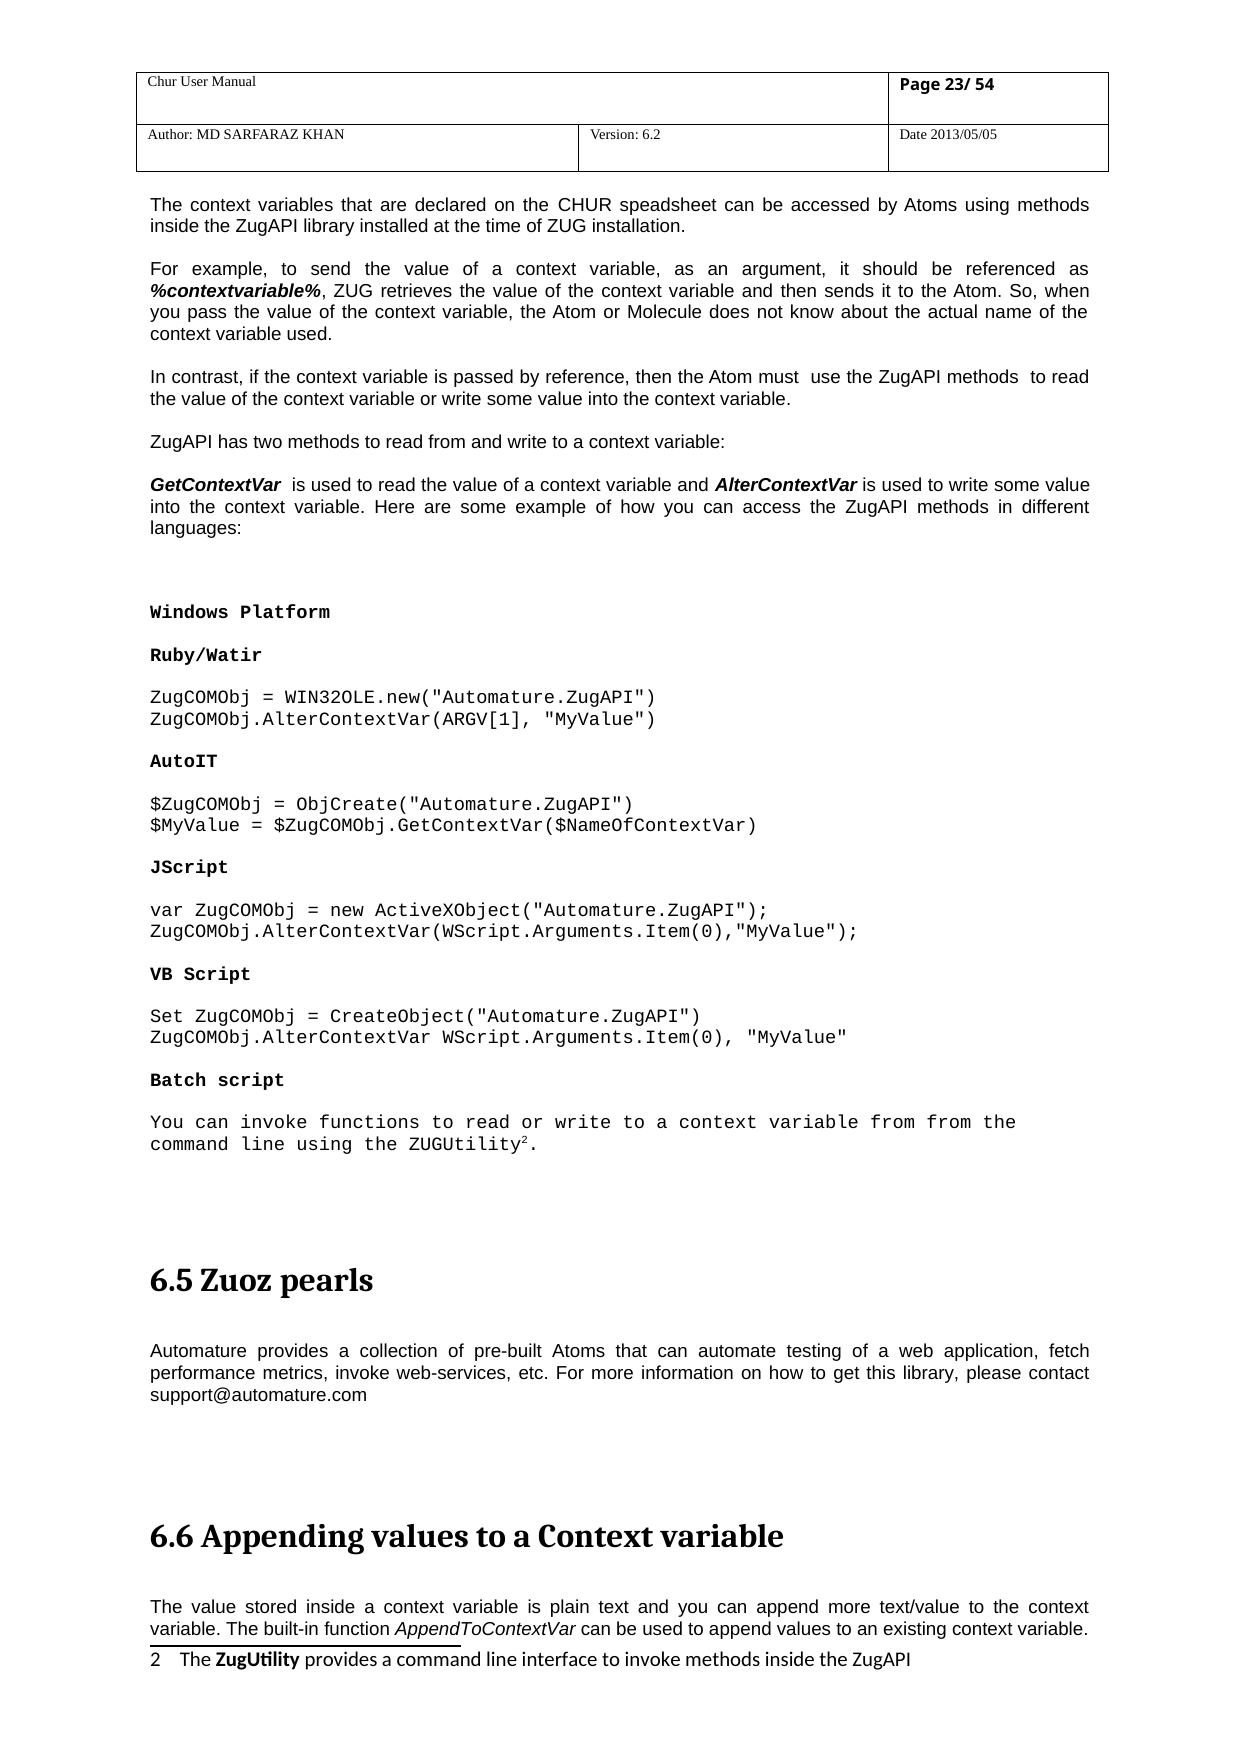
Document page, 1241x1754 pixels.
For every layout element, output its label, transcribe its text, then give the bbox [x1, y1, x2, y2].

subtitle 6.6 Appending values to a Context variable [150, 1517, 1090, 1556]
text VB Script [150, 964, 1090, 986]
text var ZugCOMObj = new ActiveXObject("Automature.ZugAPI"); [150, 901, 1090, 922]
text Windows Platform [150, 603, 1090, 624]
subtitle 6.5 Zuoz pearls [150, 1261, 1090, 1300]
text ZugCOMObj.AlterContextVar(WScript.Arguments.Item(0),"MyValue"); [150, 922, 1090, 943]
text GetContextVar is used to read the value of a context variable and AlterContextVar is used to write some value into the context variable. Here are some example of how you can access the ZugAPI methods in different languages: [150, 474, 1090, 538]
text Batch script [150, 1071, 1090, 1092]
text Set ZugCOMObj = CreateObject("Automature.ZugAPI") [150, 1007, 1090, 1028]
text ZugCOMObj.AlterContextVar WScript.Arguments.Item(0), "MyValue" [150, 1028, 1090, 1049]
text AutoIT [150, 752, 1090, 773]
text ZugAPI has two methods to read from and write to a context variable: [150, 431, 1090, 452]
text $ZugCOMObj = ObjCreate("Automature.ZugAPI") [150, 794, 1090, 816]
text ZugCOMObj = WIN32OLE.new("Automature.ZugAPI") [150, 688, 1090, 709]
text $MyValue = $ZugCOMObj.GetContextVar($NameOfContextVar) [150, 816, 1090, 837]
text You can invoke functions to read or write to a context variable from from the command line using the ZUGUtility. [150, 1113, 1090, 1156]
text The value stored inside a context variable is plain text and you can append more text/value to the context variable. The built-in function AppendToContextVar can be used to append values to an existing context variable. [150, 1596, 1090, 1639]
text JScript [150, 858, 1090, 879]
text For example, to send the value of a context variable, as an argument, it should be referenced as %contextvariable%, ZUG retrieves the value of the context variable and then sends it to the Atom. So, when you pass the value of the context variable, the Atom or Molecule does not know about the actual name of the context variable used. [150, 258, 1090, 344]
text Automature provides a collection of pre-built Atoms that can automate testing of a web application, fetch performance metrics, invoke web-services, etc. For more information on how to get this library, please contact support@automature.com [150, 1340, 1090, 1405]
text In contrast, if the context variable is passed by reference, then the Atom must use the ZugAPI methods to read the value of the context variable or write some value into the context variable. [150, 366, 1090, 409]
text The context variables that are declared on the CHUR speadsheet can be accessed by Atoms using methods inside the ZugAPI library installed at the time of ZUG installation. [150, 193, 1090, 237]
text The ZugUtility provides a command line interface to invoke methods inside the ZugAPI [150, 1646, 1090, 1672]
text Ruby/Watir [150, 646, 1090, 667]
text ZugCOMObj.AlterContextVar(ARGV[1], "MyValue") [150, 709, 1090, 731]
